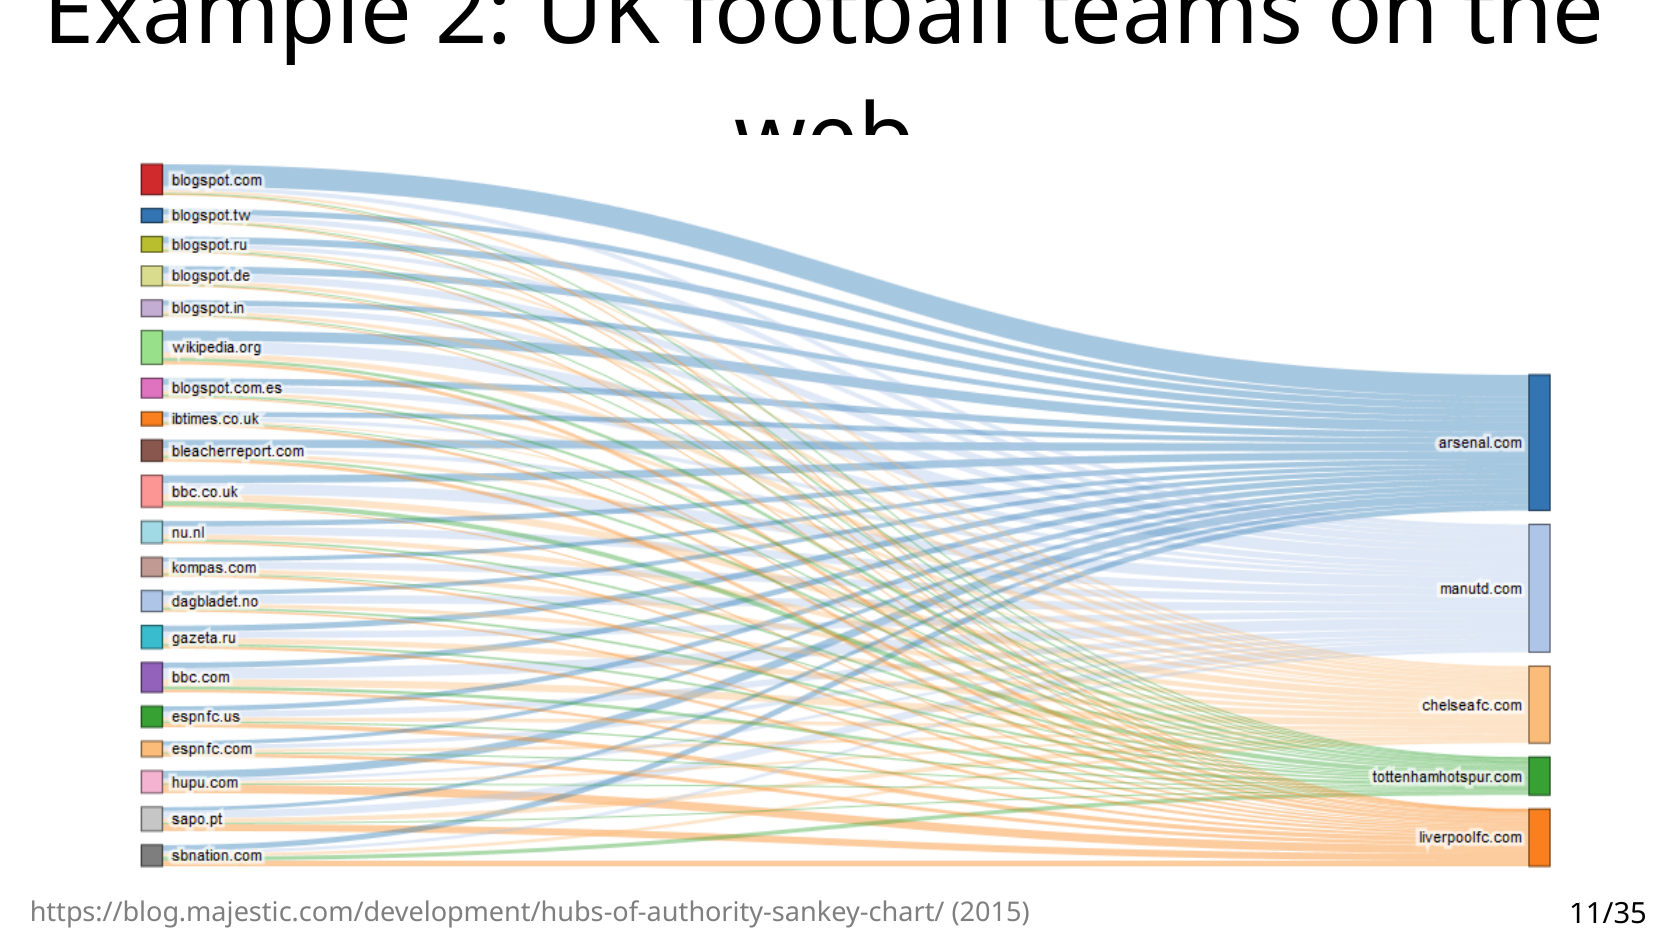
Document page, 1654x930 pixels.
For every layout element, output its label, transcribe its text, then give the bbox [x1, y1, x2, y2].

picture [110, 135, 1579, 903]
text_box https://blog.majestic.com/development/hubs-of-authority-sankey-chart/ (2015) [15, 885, 1381, 930]
title Example 2: UK football teams on the web [15, 0, 1636, 201]
